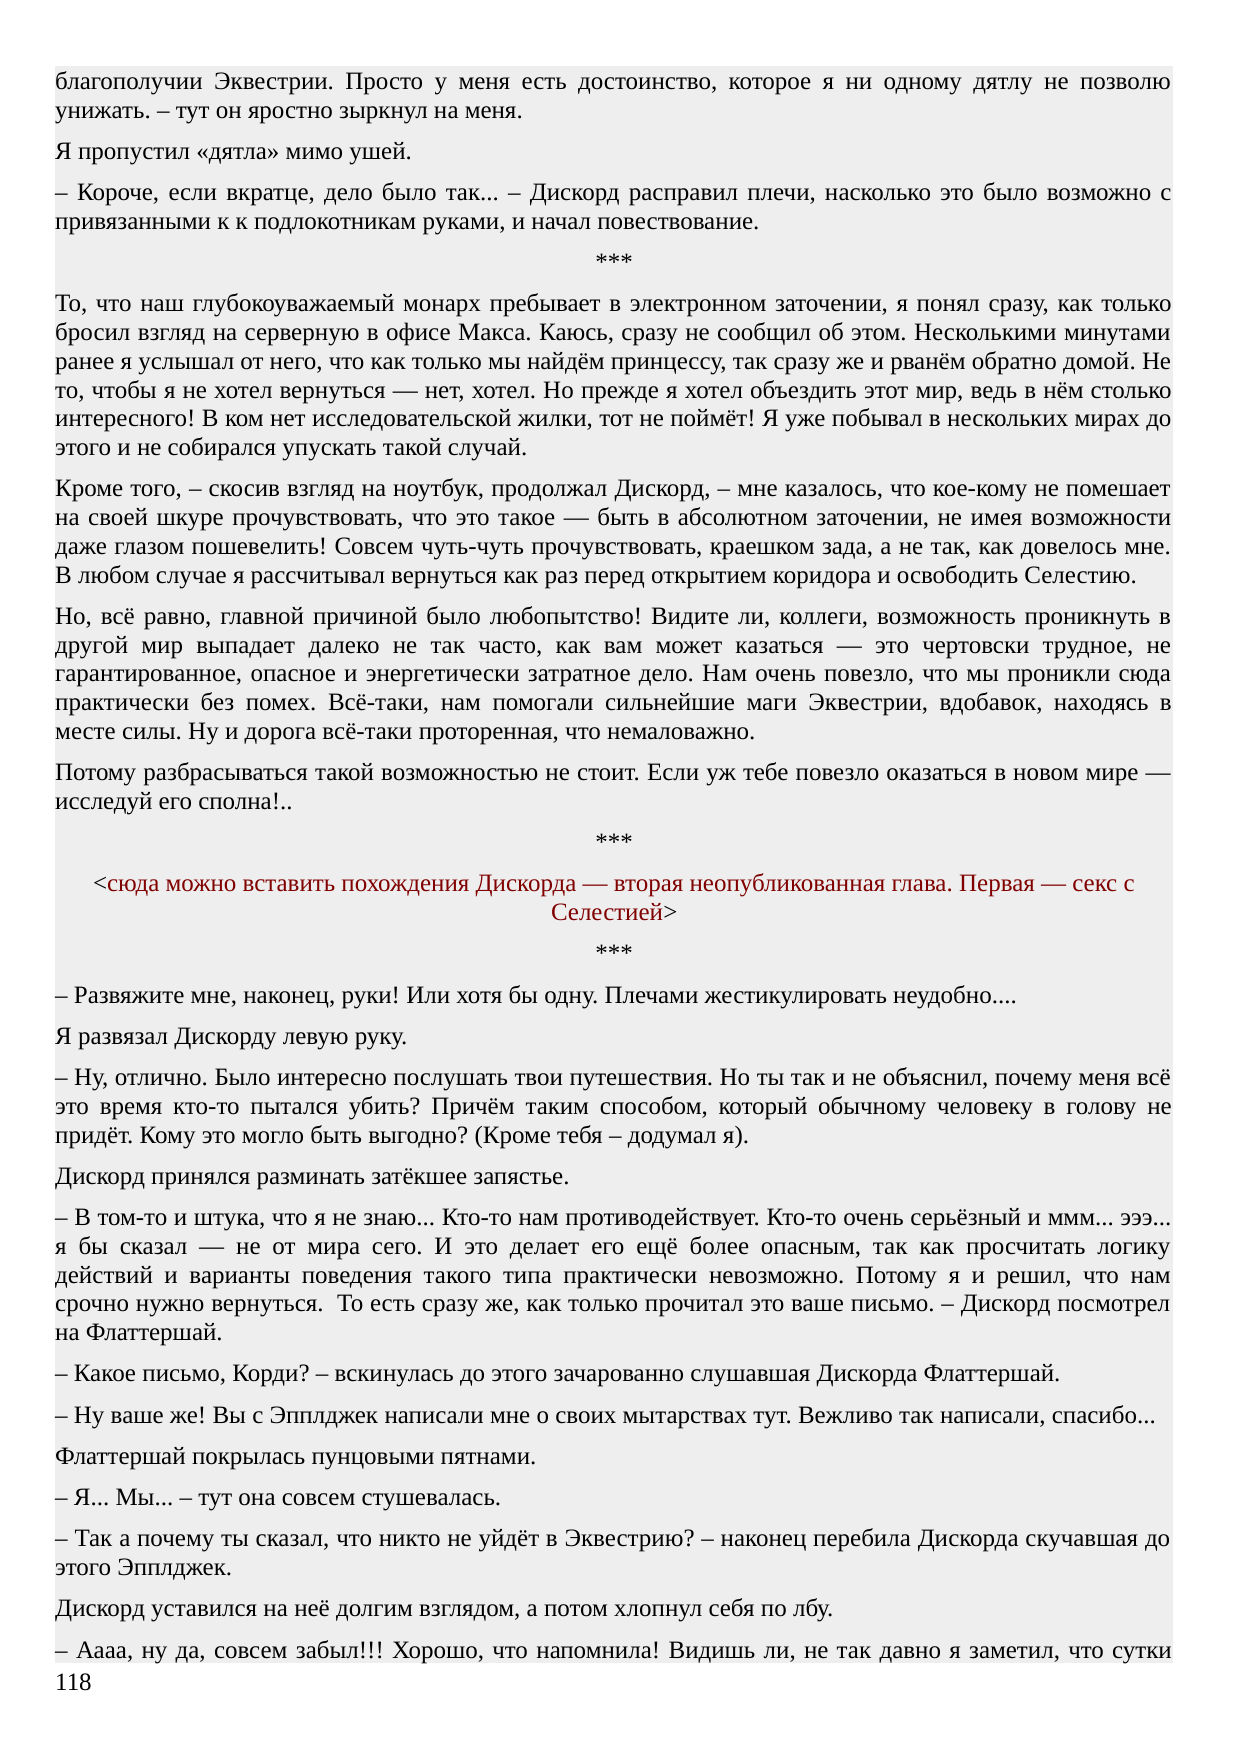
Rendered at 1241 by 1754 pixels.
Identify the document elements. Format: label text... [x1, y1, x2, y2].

text То, что наш глубокоуважаемый монарх пребывает в электронном заточении, я понял сразу, как только бросил взгляд на серверную в офисе Макса. Каюсь, сразу не сообщил об этом. Несколькими минутами ранее я услышал от него, что как только мы найдём принцессу, так сразу же и рванём обратно домой. Не то, чтобы я не хотел вернуться — нет, хотел. Но прежде я хотел объездить этот мир, ведь в нём столько интересного! В ком нет исследовательской жилки, тот не поймёт! Я уже побывал в нескольких мирах до этого и не собирался упускать такой случай. [55, 288, 1173, 461]
text *** [55, 247, 1173, 276]
text – Развяжите мне, наконец, руки! Или хотя бы одну. Плечами жестикулировать неудобно.... [55, 980, 1173, 1008]
text *** [55, 938, 1173, 967]
text благополучии Эквестрии. Просто у меня есть достоинство, которое я ни одному дятлу не позволю унижать. – тут он яростно зыркнул на меня. [55, 66, 1173, 123]
text Дискорд уставился на неё долгим взглядом, а потом хлопнул себя по лбу. [55, 1593, 1173, 1622]
text – Короче, если вкратце, дело было так... – Дискорд расправил плечи, насколько это было возможно с привязанными к к подлокотникам руками, и начал повествование. [55, 177, 1173, 235]
text <сюда можно вставить похождения Дискорда — вторая неопубликованная глава. Первая — секс с Селестией> [55, 868, 1173, 926]
text *** [55, 827, 1173, 856]
text – Ну, отлично. Было интересно послушать твои путешествия. Но ты так и не объяснил, почему меня всё это время кто-то пытался убить? Причём таким способом, который обычному человеку в голову не придёт. Кому это могло быть выгодно? (Кроме тебя – додумал я). [55, 1062, 1173, 1148]
text Дискорд принялся разминать затёкшее запястье. [55, 1161, 1173, 1190]
text Флаттершай покрылась пунцовыми пятнами. [55, 1441, 1173, 1470]
text – Я... Мы... – тут она совсем стушевалась. [55, 1482, 1173, 1511]
text – Ну ваше же! Вы с Эпплджек написали мне о своих мытарствах тут. Вежливо так написали, спасибо... [55, 1400, 1173, 1428]
text – Аааа, ну да, совсем забыл!!! Хорошо, что напомнила! Видишь ли, не так давно я заметил, что сутки [55, 1635, 1173, 1663]
text – В том-то и штука, что я не знаю... Кто-то нам противодействует. Кто-то очень серьёзный и ммм... эээ... я бы сказал — не от мира сего. И это делает его ещё более опасным, так как просчитать логику действий и варианты поведения такого типа практически невозможно. Потому я и решил, что нам срочно нужно вернуться. То есть сразу же, как только прочитал это ваше письмо. – Дискорд посмотрел на Флаттершай. [55, 1202, 1173, 1346]
text – Какое письмо, Корди? – вскинулась до этого зачарованно слушавшая Дискорда Флаттершай. [55, 1358, 1173, 1387]
text Я развязал Дискорду левую руку. [55, 1021, 1173, 1050]
text Но, всё равно, главной причиной было любопытство! Видите ли, коллеги, возможность проникнуть в другой мир выпадает далеко не так часто, как вам может казаться — это чертовски трудное, не гарантированное, опасное и энергетически затратное дело. Нам очень повезло, что мы проникли сюда практически без помех. Всё-таки, нам помогали сильнейшие маги Эквестрии, вдобавок, находясь в месте силы. Ну и дорога всё-таки проторенная, что немаловажно. [55, 601, 1173, 745]
text – Так а почему ты сказал, что никто не уйдёт в Эквестрию? – наконец перебила Дискорда скучавшая до этого Эпплджек. [55, 1523, 1173, 1581]
text Кроме того, – скосив взгляд на ноутбук, продолжал Дискорд, – мне казалось, что кое-кому не помешает на своей шкуре прочувствовать, что это такое — быть в абсолютном заточении, не имея возможности даже глазом пошевелить! Совсем чуть-чуть прочувствовать, краешком зада, а не так, как довелось мне. В любом случае я рассчитывал вернуться как раз перед открытием коридора и освободить Селестию. [55, 473, 1173, 588]
text Я пропустил «дятла» мимо ушей. [55, 136, 1173, 165]
text Потому разбрасываться такой возможностью не стоит. Если уж тебе повезло оказаться в новом мире — исследуй его сполна!.. [55, 757, 1173, 815]
